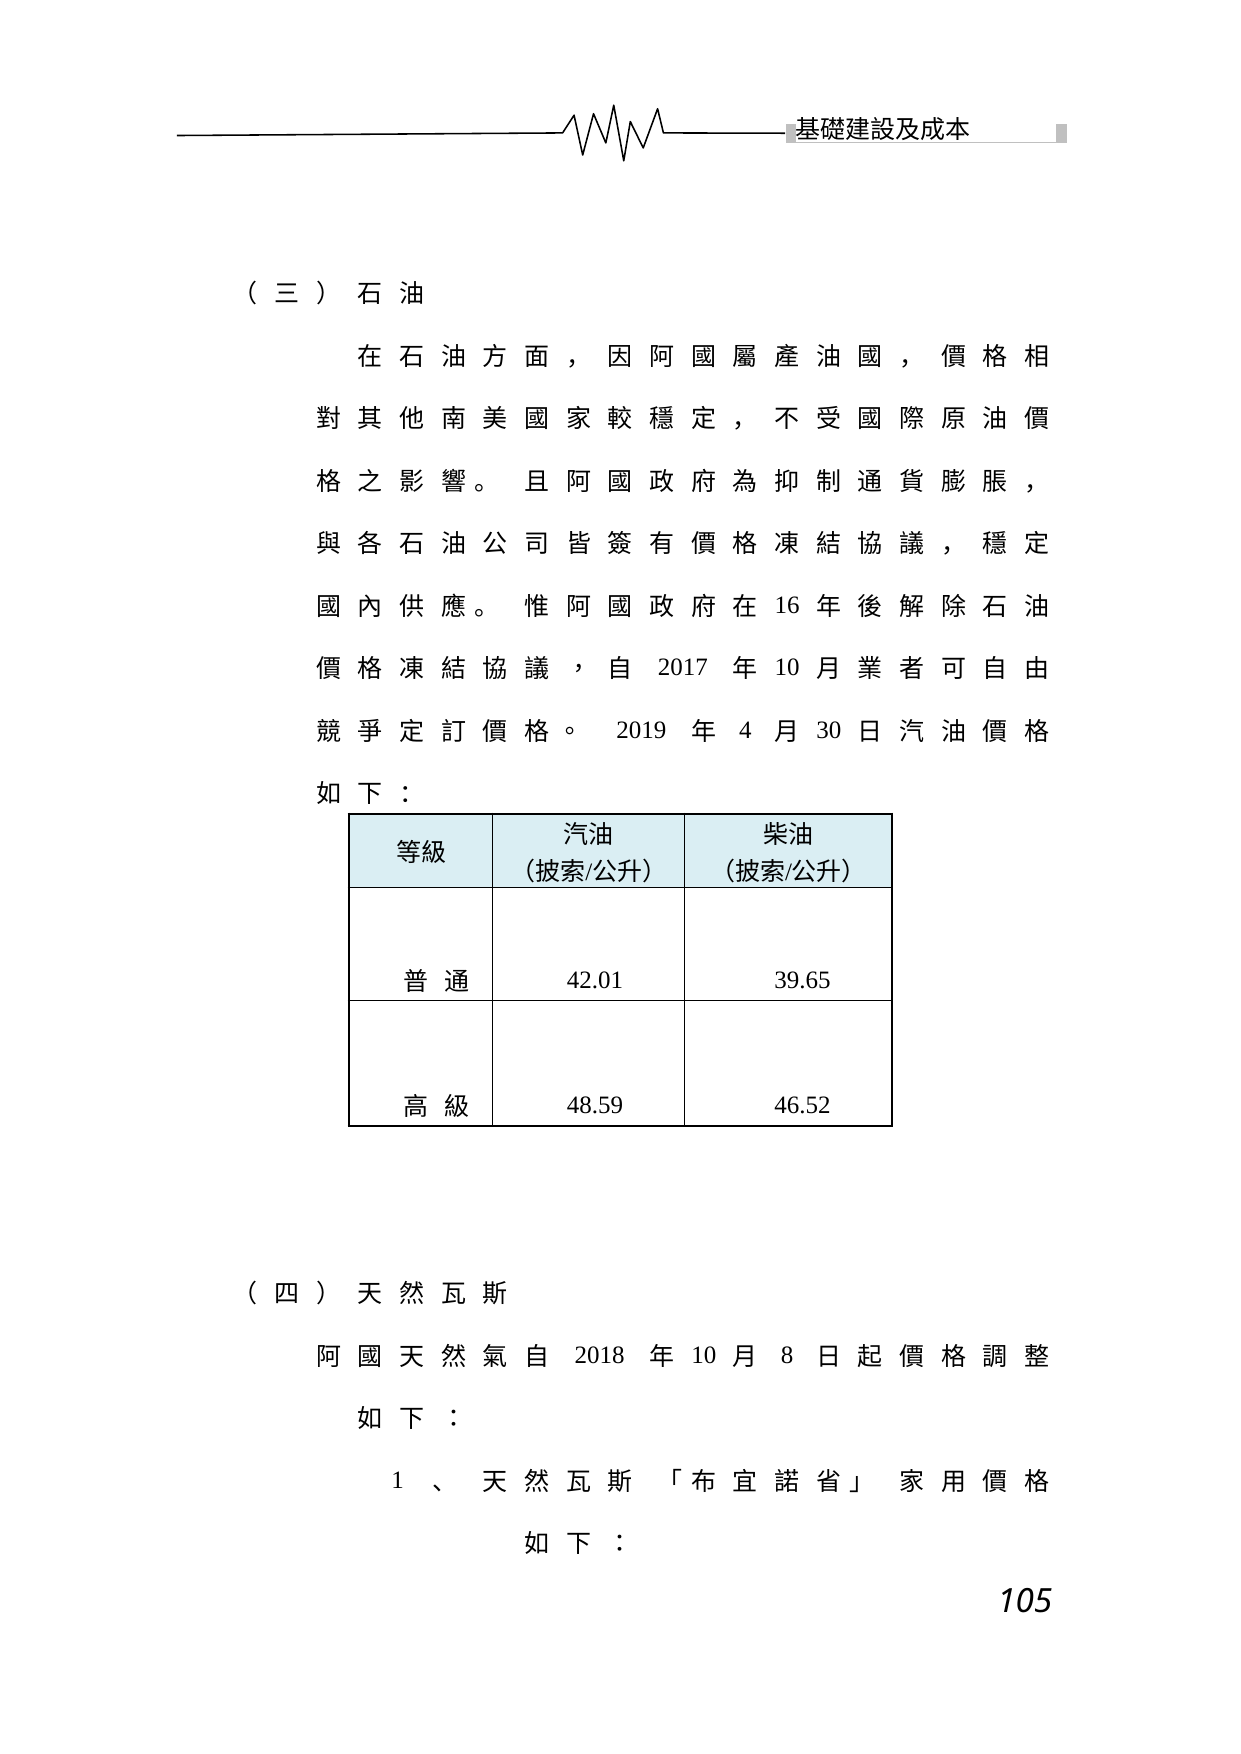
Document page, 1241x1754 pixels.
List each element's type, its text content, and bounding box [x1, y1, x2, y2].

text 阿國天然氣自2018年10月8日起價格調整如下： [281, 1313, 1058, 1438]
table_cell 39.65 [685, 888, 891, 1000]
table_cell 42.01 [493, 888, 684, 1000]
text 在石油方面，因阿國屬產油國，價格相對其他南美國家較穩定，不受國際原油價格之影響。且阿國政府為抑制通貨膨脹，與各石油公司皆簽有價格凍結協議，穩定國內供應。惟阿國政府在16年後解除石油價格凍結協議，自2017年10月業者可自由競爭定訂價格。2019年4月30日汽油價格如下： [281, 313, 1058, 813]
text （四）天然瓦斯 [207, 1250, 1058, 1313]
list 天然瓦斯「布宜諾省」家用價格如下： [379, 1438, 1058, 1563]
table_cell 46.52 [685, 1001, 891, 1125]
table_cell 48.59 [493, 1001, 684, 1125]
table_header 柴油 （披索/公升） [685, 815, 891, 887]
text （三）石油 [207, 250, 1058, 313]
table_header 汽油 （披索/公升） [493, 815, 684, 887]
table_cell 普通 [350, 888, 492, 1000]
table_cell 高級 [350, 1001, 492, 1125]
table_header 等級 [350, 815, 492, 887]
